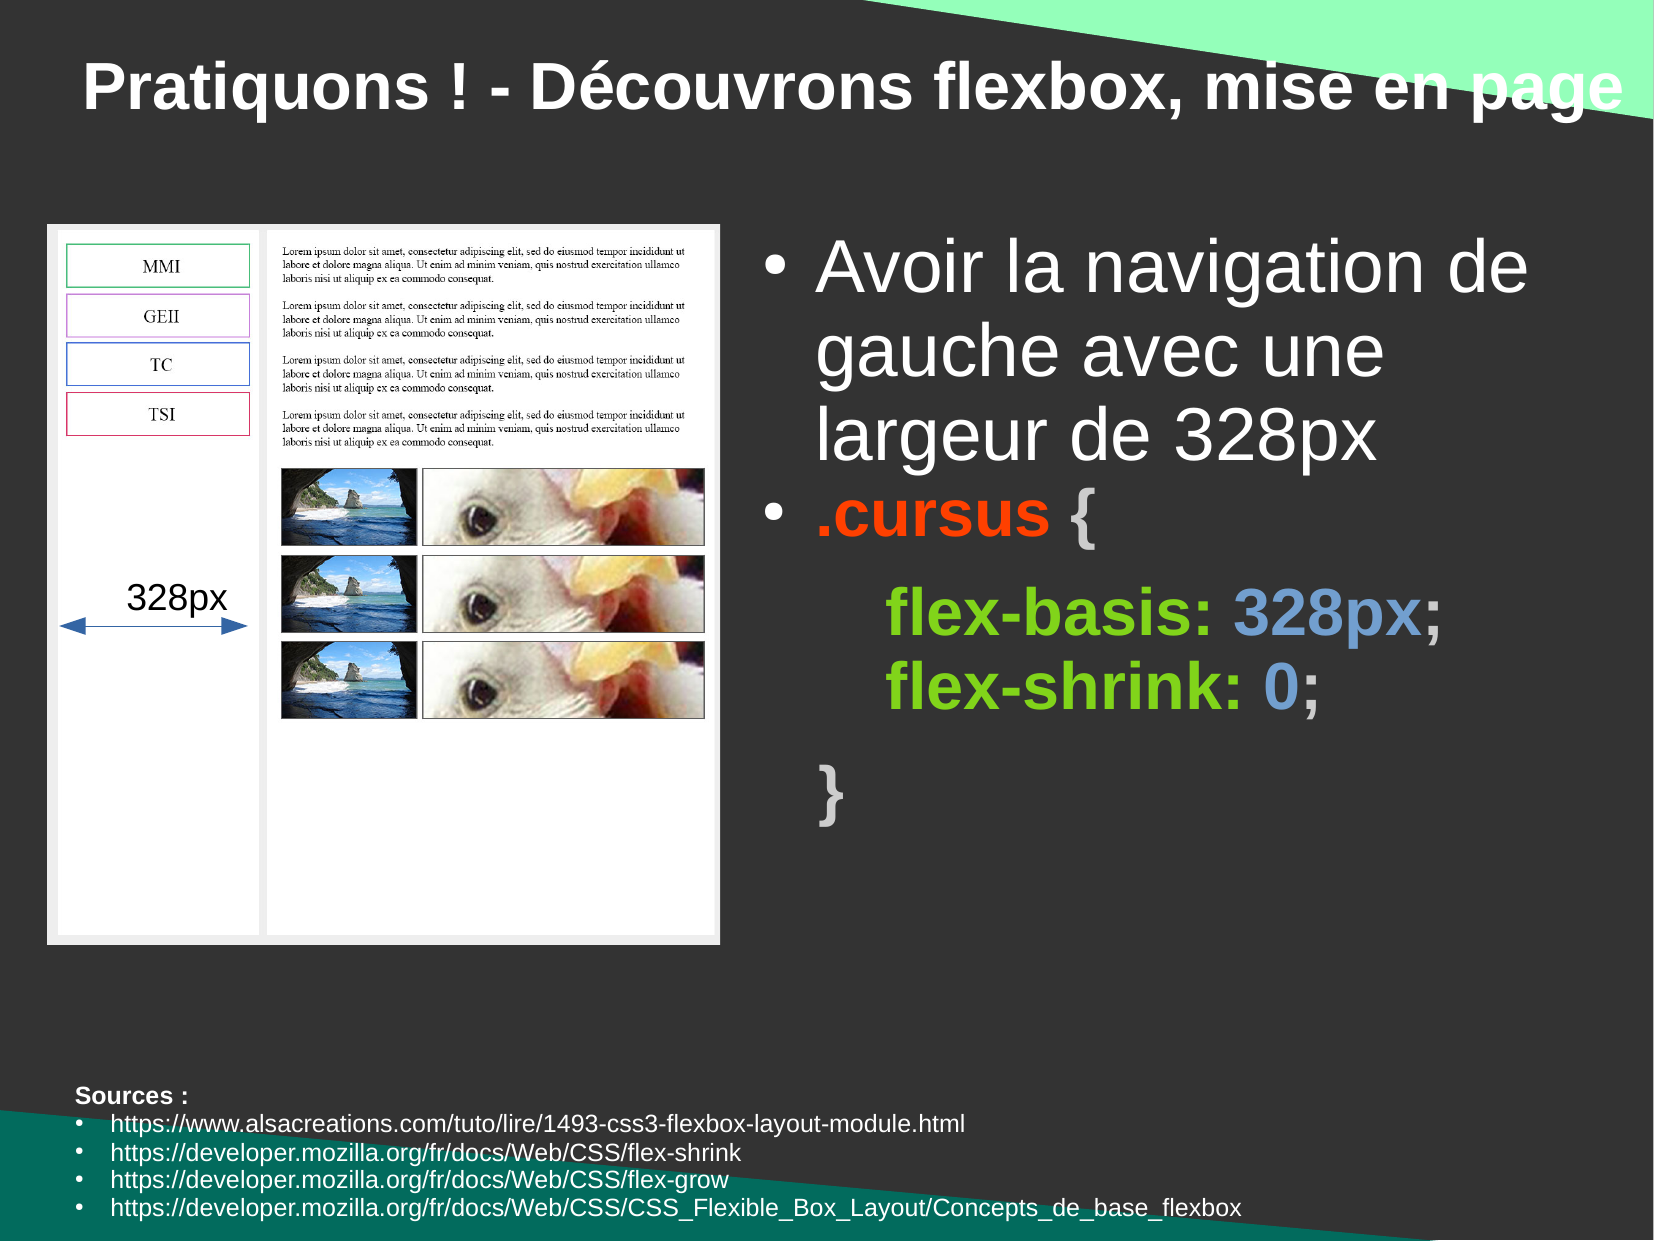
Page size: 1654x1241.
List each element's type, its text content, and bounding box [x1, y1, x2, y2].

text_box Sources : https://www.alsacreations.com/tuto/lire/1493-css3-flexbox-layout-module.html https://developer.mozilla.org/fr/docs/Web/CSS/flex-shrink https://developer.mozilla.org/fr/docs/Web/CSS/flex-grow https://developer.mozilla.org/fr/docs/Web/CSS/CSS_Flexible_Box_Layout/Concepts_de_base_flexbox [60, 1074, 1546, 1241]
list Avoir la navigation de gauche avec une largeur de 328px .cursus { flex-basis: 328px; flex-shrink: 0; } [744, 224, 1619, 1016]
picture [47, 224, 721, 945]
text_box [862, 0, 1654, 120]
text_box 328px [106, 569, 249, 626]
title Pratiquons ! - Découvrons flexbox, mise en page [82, 49, 1630, 142]
